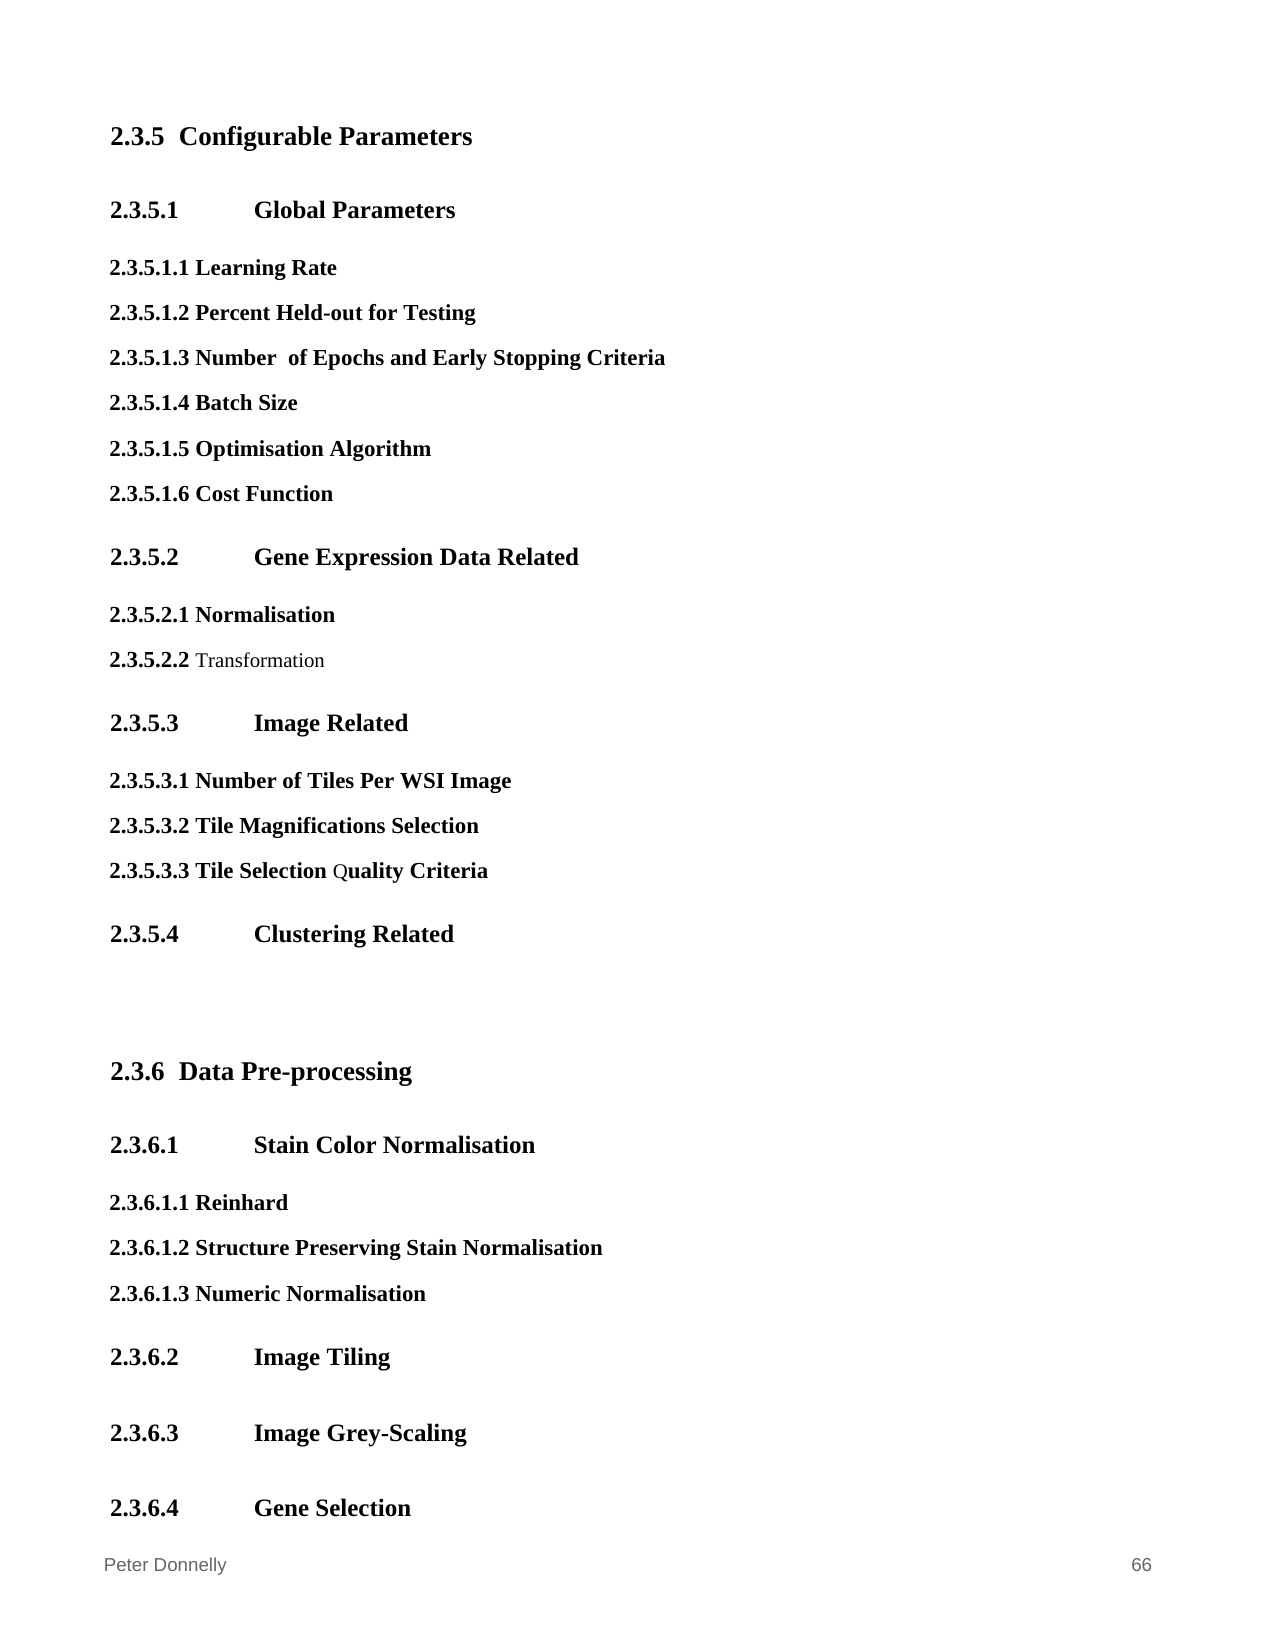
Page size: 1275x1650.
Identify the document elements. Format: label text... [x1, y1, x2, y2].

subtitle Image Related [103, 708, 1181, 737]
subtitle Gene Selection [103, 1493, 1181, 1522]
subtitle Data Pre-processing [103, 1055, 1181, 1086]
subtitle Numeric Normalisation [103, 1279, 1181, 1306]
subtitle Normalisation [103, 601, 1181, 627]
subtitle Global Parameters [103, 195, 1181, 224]
subtitle Reinhard [103, 1189, 1181, 1216]
subtitle Tile Magnifications Selection [103, 812, 1181, 838]
subtitle Stain Color Normalisation [103, 1130, 1181, 1159]
subtitle Cost Function [103, 480, 1181, 506]
subtitle Image Tiling [103, 1342, 1181, 1370]
subtitle Batch Size [103, 389, 1181, 416]
subtitle Transformation [103, 646, 1181, 672]
subtitle Gene Expression Data Related [103, 542, 1181, 571]
subtitle Number of Tiles Per WSI Image [103, 767, 1181, 793]
subtitle Tile Selection Quality Criteria [103, 857, 1181, 883]
subtitle Configurable Parameters [103, 120, 1181, 151]
subtitle Percent Held-out for Testing [103, 299, 1181, 326]
subtitle Image Grey-Scaling [103, 1418, 1181, 1446]
subtitle Optimisation Algorithm [103, 434, 1181, 461]
subtitle Learning Rate [103, 254, 1181, 281]
subtitle Clustering Related [103, 919, 1181, 948]
subtitle Number of Epochs and Early Stopping Criteria [103, 344, 1181, 371]
subtitle Structure Preserving Stain Normalisation [103, 1234, 1181, 1261]
